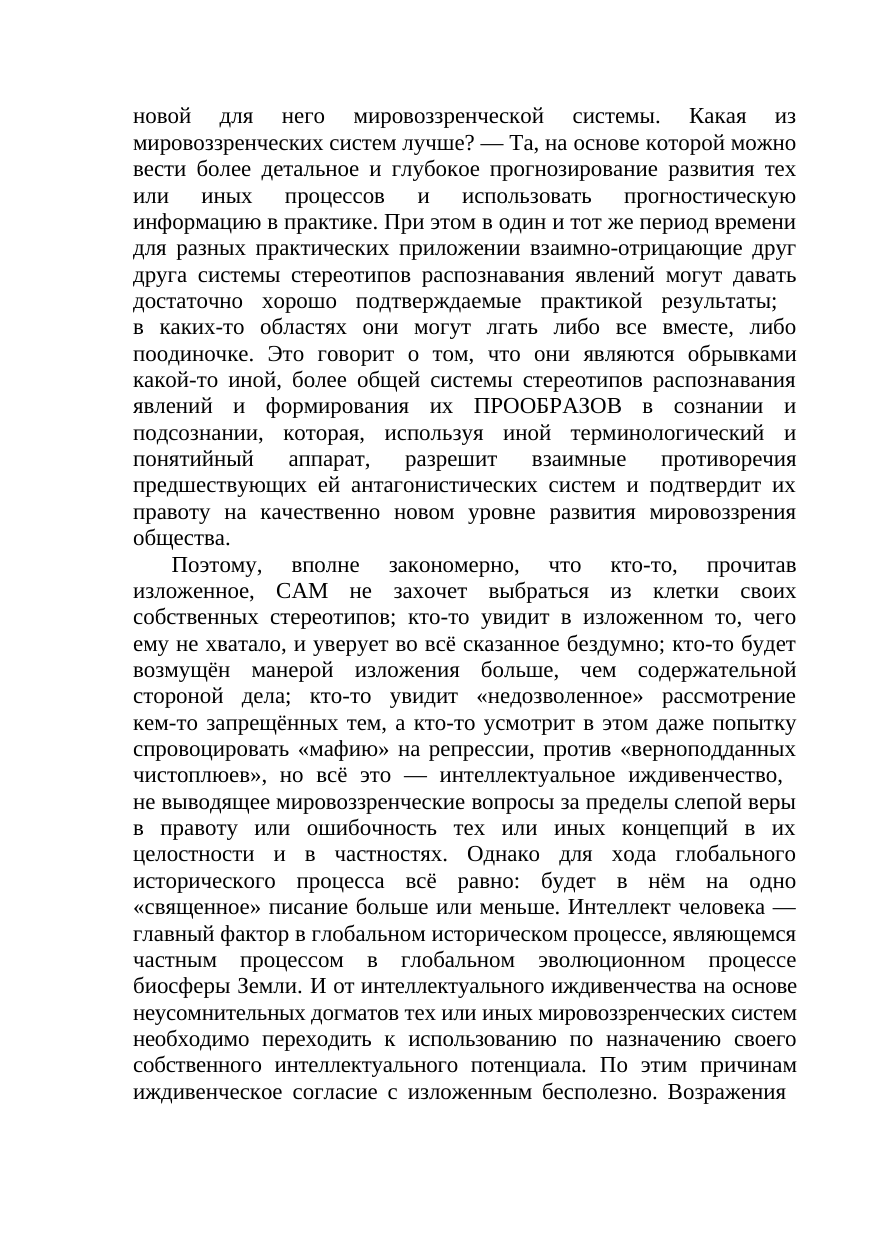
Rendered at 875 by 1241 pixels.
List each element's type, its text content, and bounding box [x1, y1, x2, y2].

text Поэтому, вполне закономерно, что кто-то, прочитав изложенное, САМ не захочет выбраться из клетки своих собственных стереотипов; кто-то увидит в изложенном то, чего ему не хватало, и уверует во всё сказанное бездумно; кто-то будет возмущён манерой изложения больше, чем содержательной стороной дела; кто-то увидит «недозволенное» рассмотрение кем‑то запрещённых тем, а кто-то усмотрит в этом даже попытку спровоцировать «мафию» на репрессии, против «верноподданных чистоплюев», но всё это — интеллектуальное иждивенчество, не выводящее мировоззренческие вопросы за пределы слепой веры в правоту или ошибочность тех или иных концепций в их целостности и в частностях. Однако для хода глобального исторического процесса всё равно: будет в нём на одно «священное» писание больше или меньше. Интеллект человека — главный фактор в глобальном историческом процессе, являющемся частным процессом в глобальном эволюционном процессе биосферы Земли. И от интеллектуального иждивенчества на основе неусомнительных догматов тех или иных мировоззренческих систем необходимо переходить к использованию по назначению своего собственного интеллектуального потенциала. По этим причинам иждивенческое согласие с изложенным бесполезно. Возражения [133, 551, 797, 1104]
text новой для него мировоззренческой системы. Какая из мировоззренческих систем лучше? — Та, на основе которой можно вести более детальное и глубокое прогнозирование развития тех или иных процессов и использовать прогностическую информацию в практике. При этом в один и тот же период времени для разных практических приложении взаимно-отрицающие друг друга системы стереотипов распознавания явлений могут давать достаточно хорошо подтверждаемые практикой результаты; в каких-то областях они могут лгать либо все вместе, либо поодиночке. Это говорит о том, что они являются обрывками какой-то иной, более общей системы стереотипов распознавания явлений и формирования их ПРООБРАЗОВ в сознании и подсознании, которая, используя иной терминологический и понятийный аппарат, разрешит взаимные противоречия предшествующих ей антагонистических систем и подтвердит их правоту на качественно новом уровне развития мировоззрения общества. [133, 103, 797, 551]
